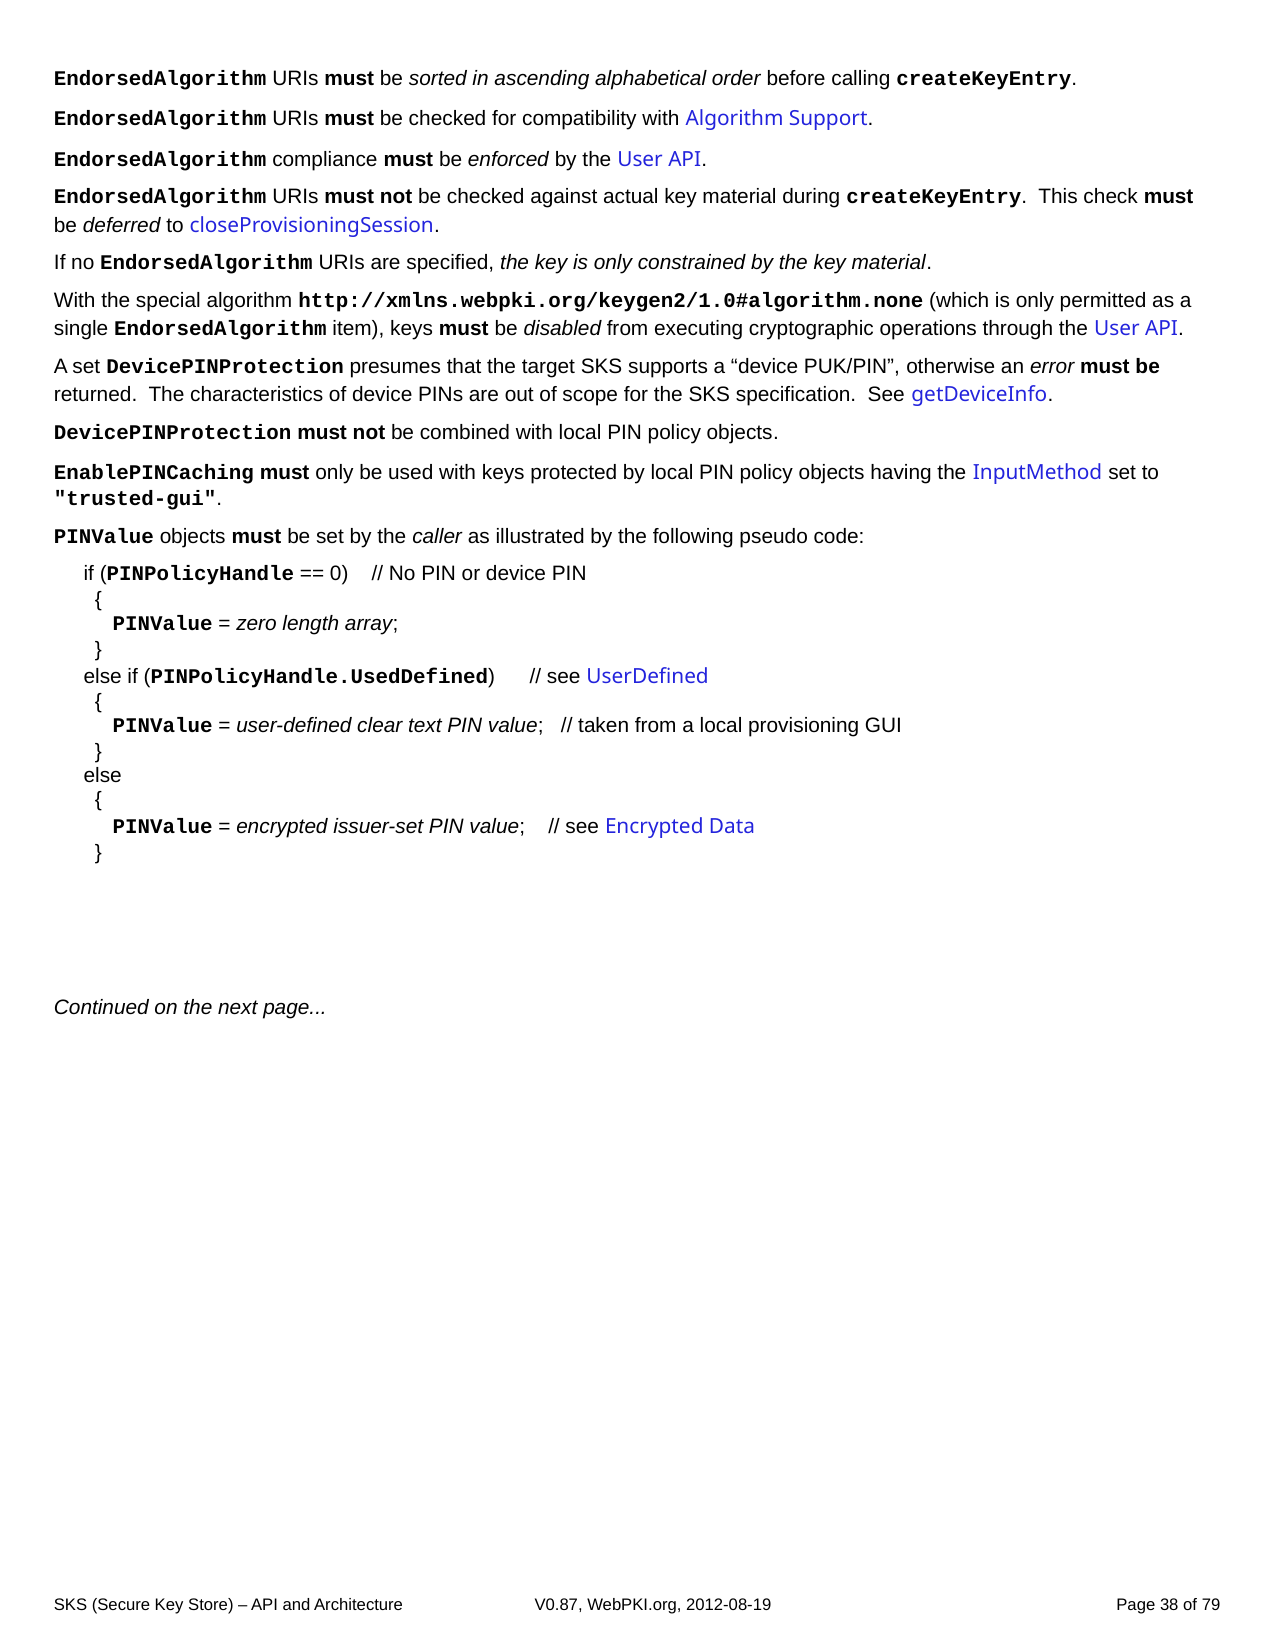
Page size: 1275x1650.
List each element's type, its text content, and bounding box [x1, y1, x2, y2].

text else [83, 763, 1221, 787]
text PINValue = user-defined clear text PIN value; // taken from a local provisioning GUI [83, 713, 1221, 739]
text If no EndorsedAlgorithm URIs are specified, the key is only constrained by the key material. [54, 250, 1221, 276]
text PINValue = zero length array; [83, 611, 1221, 637]
text if (PINPolicyHandle == 0) // No PIN or device PIN [83, 561, 1221, 587]
text EndorsedAlgorithm URIs must not be checked against actual key material during createKeyEntry. This check must be deferred to closeProvisioningSession. [54, 184, 1221, 238]
text } [83, 739, 1221, 763]
text A set DevicePINProtection presumes that the target SKS supports a “device PUK/PIN”, otherwise an error must be returned. The characteristics of device PINs are out of scope for the SKS specification. See getDeviceInfo. [54, 354, 1221, 408]
text EndorsedAlgorithm URIs must be sorted in ascending alphabetical order before calling createKeyEntry. [54, 66, 1221, 92]
text EnablePINCaching must only be used with keys protected by local PIN policy objects having the InputMethod set to "trusted-gui". [54, 457, 1221, 512]
text { [83, 587, 1221, 611]
text With the special algorithm http://xmlns.webpki.org/keygen2/1.0#algorithm.none (which is only permitted as a single EndorsedAlgorithm item), keys must be disabled from executing cryptographic operations through the User API. [54, 288, 1221, 342]
text EndorsedAlgorithm compliance must be enforced by the User API. [54, 144, 1221, 172]
text PINValue objects must be set by the caller as illustrated by the following pseudo code: [54, 523, 1221, 549]
text Continued on the next page... [54, 971, 1221, 1018]
text DevicePINProtection must not be combined with local PIN policy objects. [54, 420, 1221, 446]
text { [83, 689, 1221, 713]
text else if (PINPolicyHandle.UsedDefined) // see UserDefined [83, 661, 1221, 689]
text } [83, 637, 1221, 661]
text { [83, 787, 1221, 811]
text } [83, 839, 1221, 863]
text EndorsedAlgorithm URIs must be checked for compatibility with Algorithm Support. [54, 103, 1221, 132]
text PINValue = encrypted issuer-set PIN value; // see Encrypted Data [83, 811, 1221, 839]
